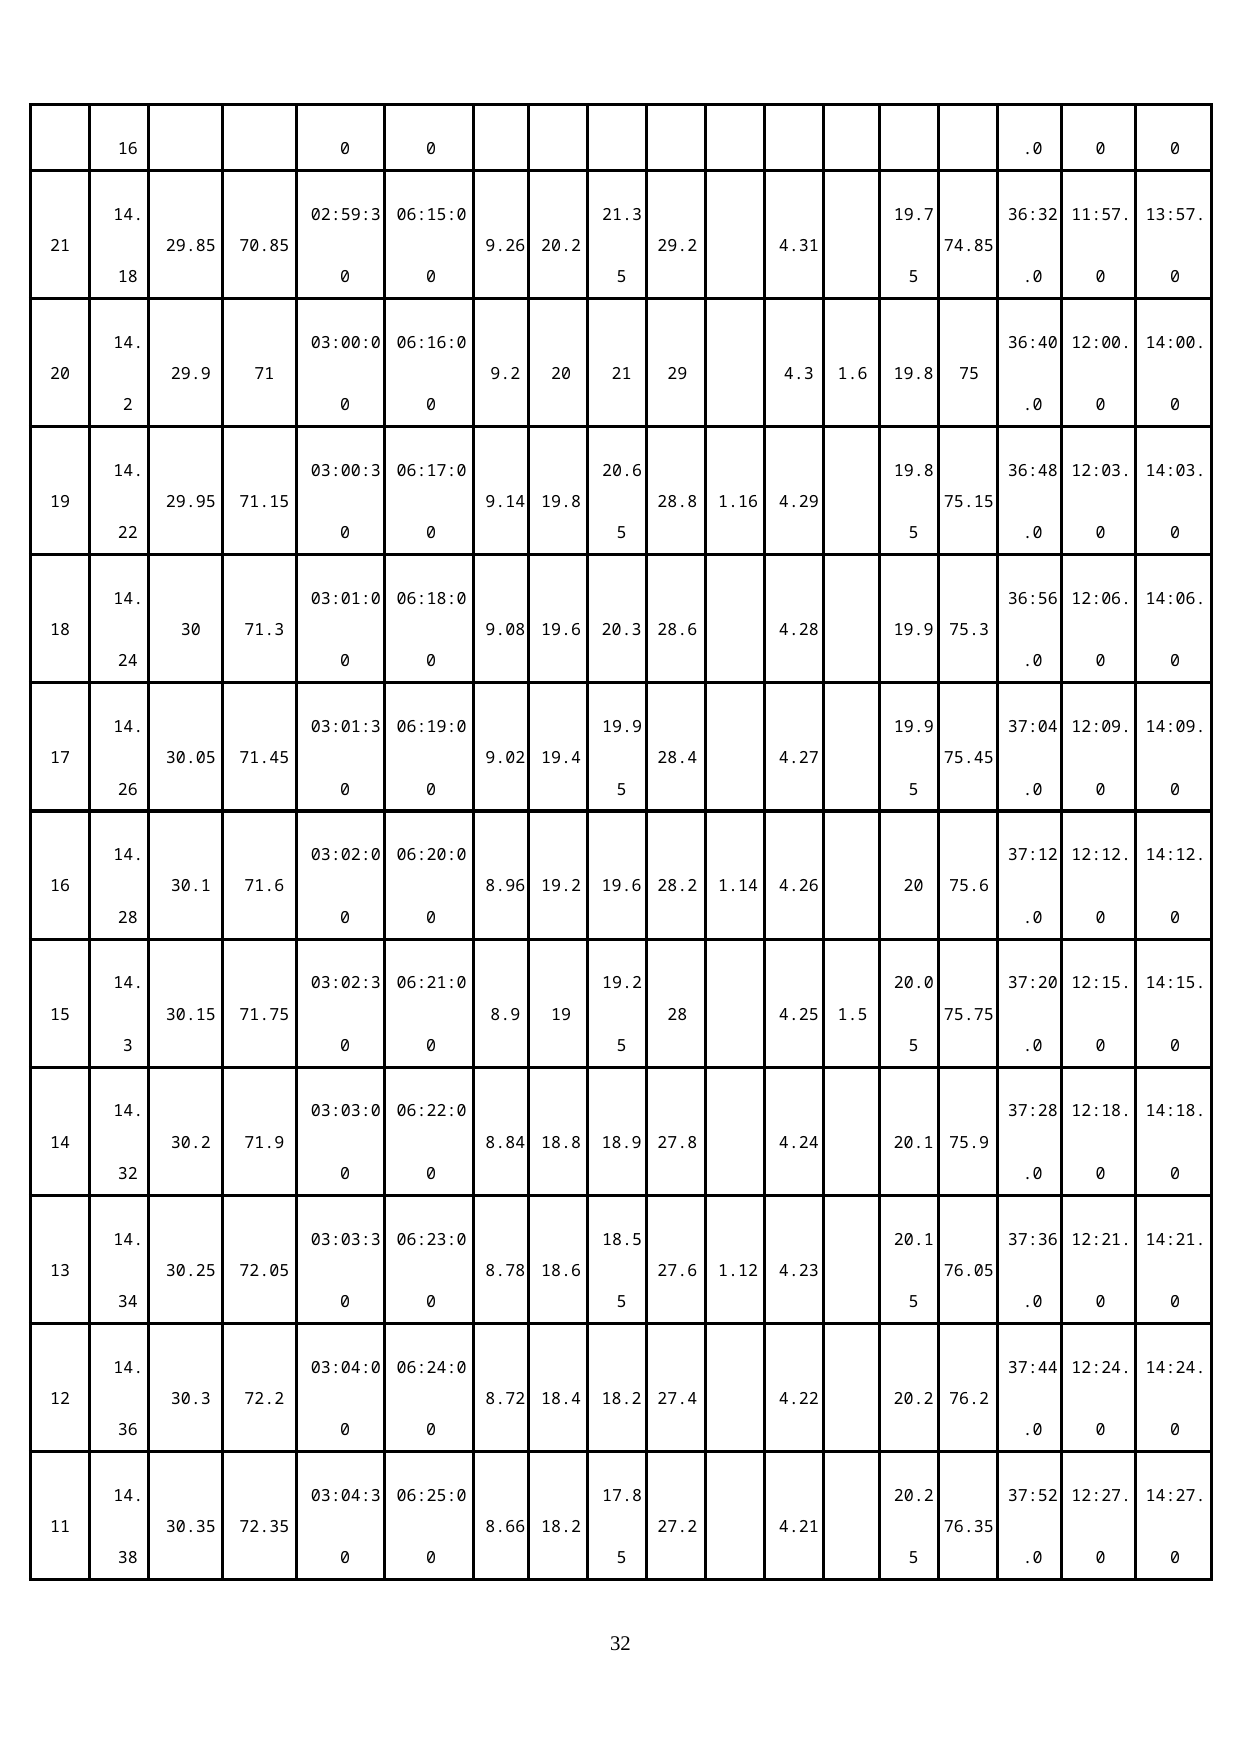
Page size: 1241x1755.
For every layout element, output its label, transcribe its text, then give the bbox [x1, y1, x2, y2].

table_cell 06:16:00 [386, 300, 472, 425]
table_cell 14:03.0 [1137, 428, 1210, 553]
table_cell 14:21.0 [1137, 1197, 1210, 1322]
table_cell 30.2 [150, 1069, 221, 1194]
table_cell 72.05 [224, 1197, 295, 1322]
table_cell 4.26 [766, 813, 822, 937]
table_cell 37:52.0 [999, 1453, 1060, 1578]
table_cell 06:25:00 [386, 1453, 472, 1578]
table_cell [825, 684, 878, 809]
table_cell 20.2 [881, 1325, 937, 1450]
table_cell 20 [881, 813, 937, 937]
table_cell 14:24.0 [1137, 1325, 1210, 1450]
table_cell 20.05 [881, 941, 937, 1066]
table_cell 18.4 [530, 1325, 586, 1450]
table_cell [825, 556, 878, 681]
table_cell 12 [32, 1325, 88, 1450]
table_cell 11:57.0 [1063, 172, 1134, 297]
table_cell 9.26 [475, 172, 527, 297]
table_cell 71.9 [224, 1069, 295, 1194]
table_cell 19 [32, 428, 88, 553]
table_cell 12:06.0 [1063, 556, 1134, 681]
table_cell 03:03:00 [298, 1069, 383, 1194]
table_cell 21 [589, 300, 645, 425]
table_cell 14 [32, 1069, 88, 1194]
table_cell 14.38 [91, 1453, 147, 1578]
table_cell 14:18.0 [1137, 1069, 1210, 1194]
table_cell 8.84 [475, 1069, 527, 1194]
table_cell 8.9 [475, 941, 527, 1066]
table_cell 0 [298, 106, 383, 169]
table_cell 74.85 [940, 172, 996, 297]
table_cell 20.25 [881, 1453, 937, 1578]
table_cell 75.75 [940, 941, 996, 1066]
table_cell 06:19:00 [386, 684, 472, 809]
table_cell 21.35 [589, 172, 645, 297]
table_cell 8.72 [475, 1325, 527, 1450]
table_cell 19.6 [589, 813, 645, 937]
table_cell 0 [386, 106, 472, 169]
table_cell 1.16 [707, 428, 763, 553]
table_cell 03:04:30 [298, 1453, 383, 1578]
table_cell 13 [32, 1197, 88, 1322]
table_cell 30.25 [150, 1197, 221, 1322]
table_cell 14.3 [91, 941, 147, 1066]
table_cell [224, 106, 295, 169]
table_cell 03:02:00 [298, 813, 383, 937]
table_cell 75.3 [940, 556, 996, 681]
table_cell 8.96 [475, 813, 527, 937]
table_cell 14.32 [91, 1069, 147, 1194]
table_cell 16 [91, 106, 147, 169]
table_cell 71.3 [224, 556, 295, 681]
table_cell [825, 428, 878, 553]
table_cell [707, 1069, 763, 1194]
table_cell 03:01:30 [298, 684, 383, 809]
table_cell 03:04:00 [298, 1325, 383, 1450]
table_cell 20.3 [589, 556, 645, 681]
table_cell 19.4 [530, 684, 586, 809]
table_cell 36:32.0 [999, 172, 1060, 297]
table_cell 03:02:30 [298, 941, 383, 1066]
table_cell 19.2 [530, 813, 586, 937]
table_cell 37:28.0 [999, 1069, 1060, 1194]
table_cell 76.35 [940, 1453, 996, 1578]
table_cell 36:48.0 [999, 428, 1060, 553]
table_cell 1.5 [825, 941, 878, 1066]
table_cell [766, 106, 822, 169]
table_cell [707, 1325, 763, 1450]
table_cell 20.15 [881, 1197, 937, 1322]
table_cell 30.3 [150, 1325, 221, 1450]
table_cell 20.1 [881, 1069, 937, 1194]
table_cell 06:17:00 [386, 428, 472, 553]
table_cell 37:20.0 [999, 941, 1060, 1066]
table_cell 12:12.0 [1063, 813, 1134, 937]
table_cell 75.15 [940, 428, 996, 553]
table_cell 4.3 [766, 300, 822, 425]
table_cell 29.9 [150, 300, 221, 425]
table_cell 37:12.0 [999, 813, 1060, 937]
table_cell 71 [224, 300, 295, 425]
table_cell 15 [32, 941, 88, 1066]
table_cell 0 [1063, 106, 1134, 169]
table_cell 75.45 [940, 684, 996, 809]
table_cell [825, 1325, 878, 1450]
table_cell 29.2 [648, 172, 704, 297]
table_cell 4.22 [766, 1325, 822, 1450]
table_cell 75 [940, 300, 996, 425]
table_cell .0 [999, 106, 1060, 169]
table_cell 1.12 [707, 1197, 763, 1322]
table_cell 71.15 [224, 428, 295, 553]
table_cell [825, 813, 878, 937]
table_cell 72.2 [224, 1325, 295, 1450]
table_cell 14:06.0 [1137, 556, 1210, 681]
table_cell 02:59:30 [298, 172, 383, 297]
table_cell [825, 1453, 878, 1578]
table_cell [648, 106, 704, 169]
table_cell 37:44.0 [999, 1325, 1060, 1450]
table_cell 18.6 [530, 1197, 586, 1322]
table_cell [707, 1453, 763, 1578]
table_cell 14.36 [91, 1325, 147, 1450]
table_cell 37:36.0 [999, 1197, 1060, 1322]
table_cell 30.35 [150, 1453, 221, 1578]
table_cell 76.2 [940, 1325, 996, 1450]
table_cell 71.45 [224, 684, 295, 809]
table_cell 06:22:00 [386, 1069, 472, 1194]
table_cell [825, 1197, 878, 1322]
table_cell [707, 556, 763, 681]
table_cell [530, 106, 586, 169]
table_cell 20 [530, 300, 586, 425]
table_cell 18.2 [589, 1325, 645, 1450]
table_cell 14.18 [91, 172, 147, 297]
table_cell 12:24.0 [1063, 1325, 1134, 1450]
table_cell 36:40.0 [999, 300, 1060, 425]
table_cell 18.9 [589, 1069, 645, 1194]
table_cell [940, 106, 996, 169]
table_cell 21 [32, 172, 88, 297]
table_cell 9.08 [475, 556, 527, 681]
table_cell 14:00.0 [1137, 300, 1210, 425]
table_cell 4.28 [766, 556, 822, 681]
table_cell 19.25 [589, 941, 645, 1066]
table_cell 71.75 [224, 941, 295, 1066]
table_cell 12:18.0 [1063, 1069, 1134, 1194]
table_cell 18.55 [589, 1197, 645, 1322]
table_cell 19.75 [881, 172, 937, 297]
table_cell [881, 106, 937, 169]
table_cell 18.8 [530, 1069, 586, 1194]
table_cell 03:03:30 [298, 1197, 383, 1322]
table_cell 03:01:00 [298, 556, 383, 681]
table_cell 06:18:00 [386, 556, 472, 681]
table_cell 06:15:00 [386, 172, 472, 297]
table_cell 19.95 [881, 684, 937, 809]
table_cell 06:21:00 [386, 941, 472, 1066]
table_cell 4.24 [766, 1069, 822, 1194]
table_cell 03:00:30 [298, 428, 383, 553]
table_cell 70.85 [224, 172, 295, 297]
table_cell 30 [150, 556, 221, 681]
table_cell 28.8 [648, 428, 704, 553]
table_cell 4.29 [766, 428, 822, 553]
table_cell [707, 684, 763, 809]
table_cell 12:00.0 [1063, 300, 1134, 425]
table_cell 71.6 [224, 813, 295, 937]
table_cell 17 [32, 684, 88, 809]
table_cell [589, 106, 645, 169]
table_cell 12:27.0 [1063, 1453, 1134, 1578]
table_cell 19.95 [589, 684, 645, 809]
table_cell 27.6 [648, 1197, 704, 1322]
table_cell 75.9 [940, 1069, 996, 1194]
table_cell 20.65 [589, 428, 645, 553]
table_cell 11 [32, 1453, 88, 1578]
table_cell 76.05 [940, 1197, 996, 1322]
table_cell 19.9 [881, 556, 937, 681]
table_cell [825, 1069, 878, 1194]
table_cell 8.78 [475, 1197, 527, 1322]
table_cell 18 [32, 556, 88, 681]
table_cell 03:00:00 [298, 300, 383, 425]
table_cell 06:24:00 [386, 1325, 472, 1450]
table_cell 12:15.0 [1063, 941, 1134, 1066]
table_cell 29.95 [150, 428, 221, 553]
table_cell 28.2 [648, 813, 704, 937]
table_cell 14:12.0 [1137, 813, 1210, 937]
table_cell 19 [530, 941, 586, 1066]
table_cell 06:20:00 [386, 813, 472, 937]
table_cell 13:57.0 [1137, 172, 1210, 297]
table_cell 30.1 [150, 813, 221, 937]
table_cell [150, 106, 221, 169]
table_cell 14:09.0 [1137, 684, 1210, 809]
table_cell 14.24 [91, 556, 147, 681]
table_cell 1.6 [825, 300, 878, 425]
table_cell 14:15.0 [1137, 941, 1210, 1066]
table_cell 16 [32, 813, 88, 937]
table_cell 14.34 [91, 1197, 147, 1322]
table_cell 27.2 [648, 1453, 704, 1578]
table_cell 12:03.0 [1063, 428, 1134, 553]
table_cell 75.6 [940, 813, 996, 937]
table_cell [475, 106, 527, 169]
table_cell 4.25 [766, 941, 822, 1066]
table_cell 30.05 [150, 684, 221, 809]
table_cell 9.2 [475, 300, 527, 425]
table_cell 29 [648, 300, 704, 425]
table_cell 29.85 [150, 172, 221, 297]
table_cell 18.2 [530, 1453, 586, 1578]
table_cell 4.21 [766, 1453, 822, 1578]
table_cell [707, 941, 763, 1066]
table_cell 72.35 [224, 1453, 295, 1578]
table_cell [707, 106, 763, 169]
table_cell 9.02 [475, 684, 527, 809]
table_cell 28.6 [648, 556, 704, 681]
table_cell 14:27.0 [1137, 1453, 1210, 1578]
table_cell 30.15 [150, 941, 221, 1066]
table_cell 20 [32, 300, 88, 425]
table_cell 8.66 [475, 1453, 527, 1578]
table_cell 19.6 [530, 556, 586, 681]
table_cell 06:23:00 [386, 1197, 472, 1322]
table_cell 19.8 [530, 428, 586, 553]
table_cell 17.85 [589, 1453, 645, 1578]
table_cell 12:21.0 [1063, 1197, 1134, 1322]
table_cell 20.2 [530, 172, 586, 297]
table_cell 37:04.0 [999, 684, 1060, 809]
table_cell 14.22 [91, 428, 147, 553]
table_cell 4.27 [766, 684, 822, 809]
table_cell 4.31 [766, 172, 822, 297]
table_cell 14.2 [91, 300, 147, 425]
table_cell [707, 300, 763, 425]
table_cell 28.4 [648, 684, 704, 809]
table_cell 27.8 [648, 1069, 704, 1194]
table_cell 14.26 [91, 684, 147, 809]
table_cell 1.14 [707, 813, 763, 937]
table_cell 27.4 [648, 1325, 704, 1450]
table_cell 0 [1137, 106, 1210, 169]
table_cell [32, 106, 88, 169]
table_cell [707, 172, 763, 297]
table_cell [825, 172, 878, 297]
table_cell 4.23 [766, 1197, 822, 1322]
table_cell 9.14 [475, 428, 527, 553]
table_cell [825, 106, 878, 169]
table_cell 19.85 [881, 428, 937, 553]
table_cell 36:56.0 [999, 556, 1060, 681]
table_cell 12:09.0 [1063, 684, 1134, 809]
table_cell 19.8 [881, 300, 937, 425]
table_cell 28 [648, 941, 704, 1066]
table_cell 14.28 [91, 813, 147, 937]
